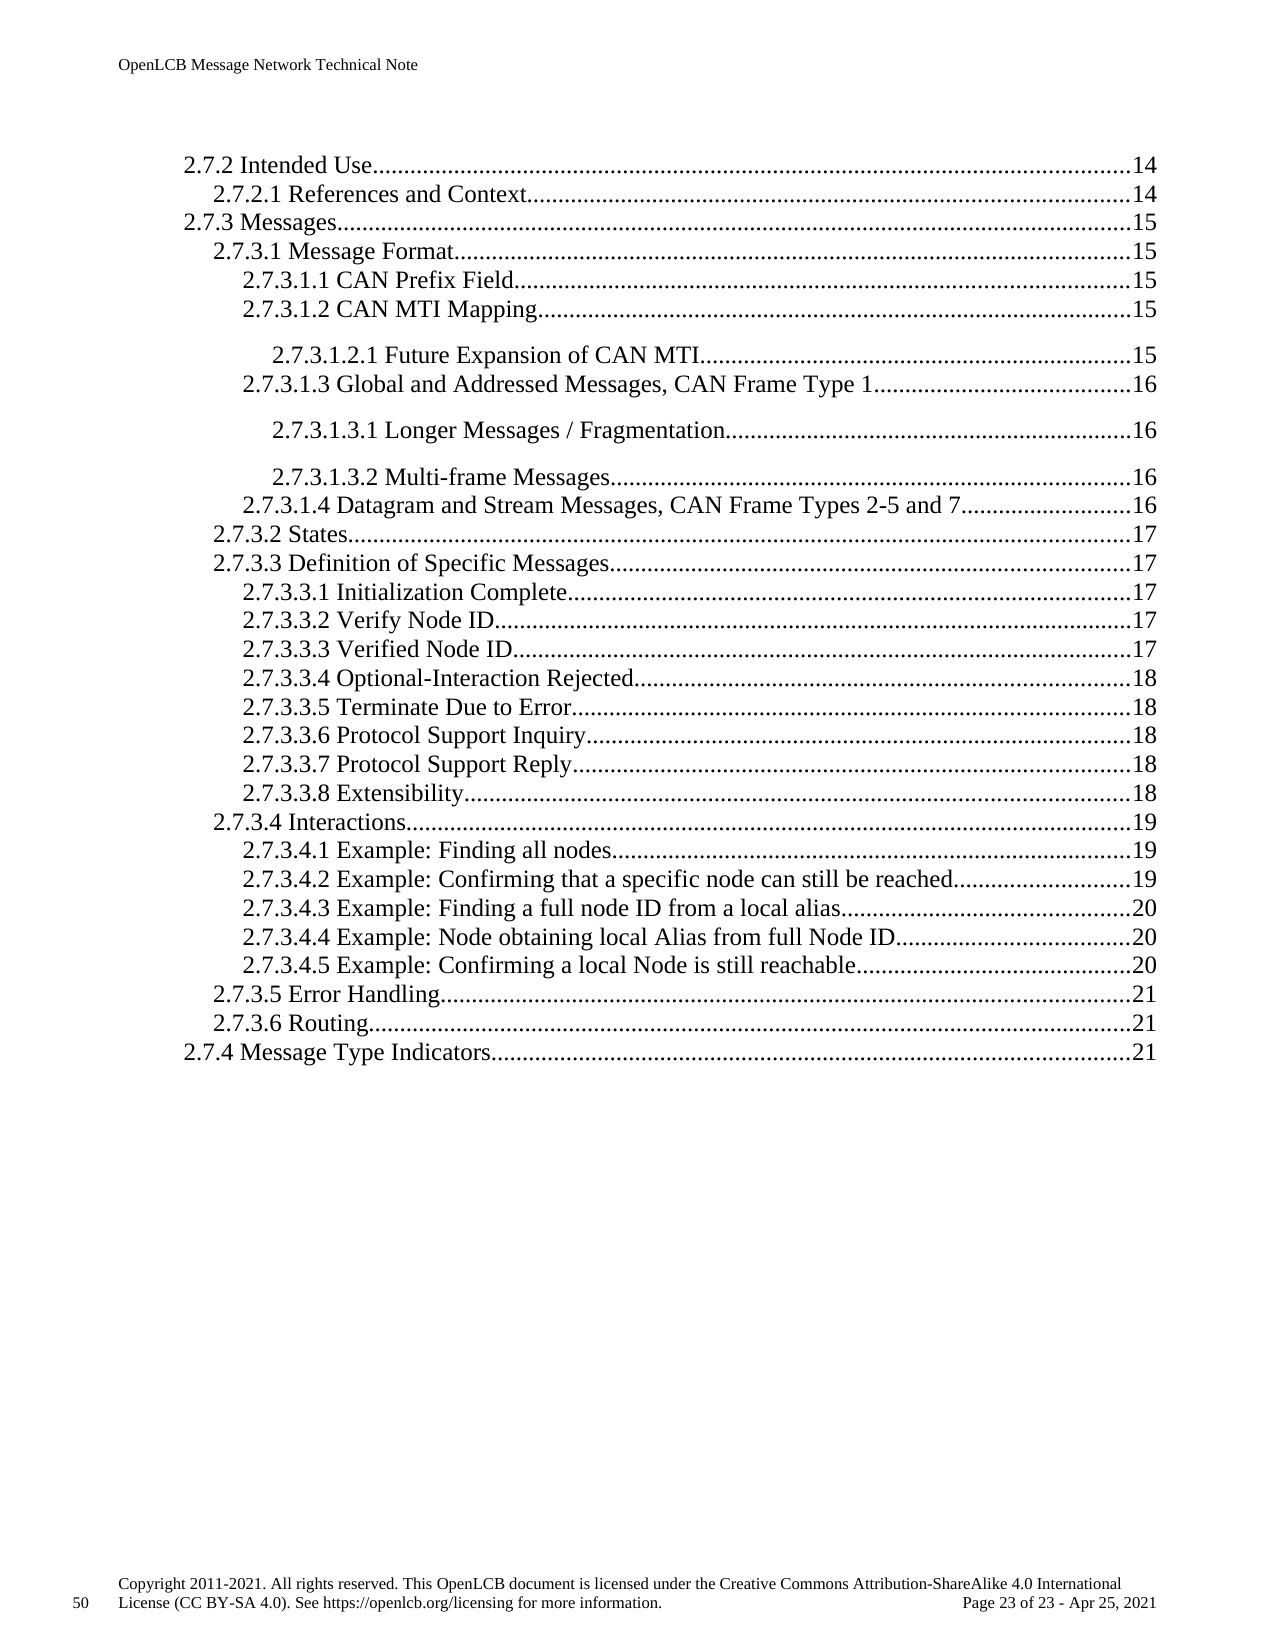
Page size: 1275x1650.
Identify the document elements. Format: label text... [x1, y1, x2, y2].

text 2.7.3.3.5 Terminate Due to Error 18 [236, 692, 1157, 721]
text 2.7.3.1.3.2 Multi-frame Messages 16 [266, 462, 1157, 491]
text 2.7.3.1.2 CAN MTI Mapping 15 [236, 294, 1157, 322]
text 2.7.2 Intended Use 14 [177, 150, 1157, 179]
text 2.7.3.3.1 Initialization Complete 17 [236, 577, 1157, 606]
text 2.7.3.4.4 Example: Node obtaining local Alias from full Node ID 20 [236, 922, 1157, 951]
text 2.7.3.1.3.1 Longer Messages / Fragmentation 16 [266, 415, 1157, 444]
text 2.7.3.3.6 Protocol Support Inquiry 18 [236, 721, 1157, 749]
text 2.7.3.4.5 Example: Confirming a local Node is still reachable 20 [236, 951, 1157, 979]
text 2.7.3.4.3 Example: Finding a full node ID from a local alias 20 [236, 893, 1157, 922]
text 2.7.3.4.2 Example: Confirming that a specific node can still be reached 19 [236, 864, 1157, 893]
text 2.7.3.1.4 Datagram and Stream Messages, CAN Frame Types 2-5 and 7 16 [236, 491, 1157, 519]
text 2.7.3.1.2.1 Future Expansion of CAN MTI 15 [266, 340, 1157, 369]
text 2.7.3.5 Error Handling 21 [207, 979, 1157, 1008]
text 2.7.4 Message Type Indicators 21 [177, 1037, 1157, 1066]
text 2.7.3.3.3 Verified Node ID 17 [236, 634, 1157, 663]
text 2.7.3.6 Routing 21 [207, 1008, 1157, 1037]
text 2.7.3.3.7 Protocol Support Reply 18 [236, 749, 1157, 778]
text 2.7.3.2 States 17 [207, 519, 1157, 548]
text 2.7.3.3.2 Verify Node ID 17 [236, 606, 1157, 634]
text 2.7.3 Messages 15 [177, 207, 1157, 236]
text 2.7.3.3.4 Optional-Interaction Rejected 18 [236, 663, 1157, 692]
text 2.7.3.1.3 Global and Addressed Messages, CAN Frame Type 1 16 [236, 369, 1157, 398]
text 2.7.3.3 Definition of Specific Messages 17 [207, 548, 1157, 577]
text 2.7.3.1.1 CAN Prefix Field 15 [236, 265, 1157, 294]
text 2.7.3.1 Message Format 15 [207, 236, 1157, 265]
text 2.7.2.1 References and Context 14 [207, 179, 1157, 207]
text 2.7.3.3.8 Extensibility 18 [236, 778, 1157, 807]
text 2.7.3.4.1 Example: Finding all nodes 19 [236, 836, 1157, 864]
text 2.7.3.4 Interactions 19 [207, 807, 1157, 836]
